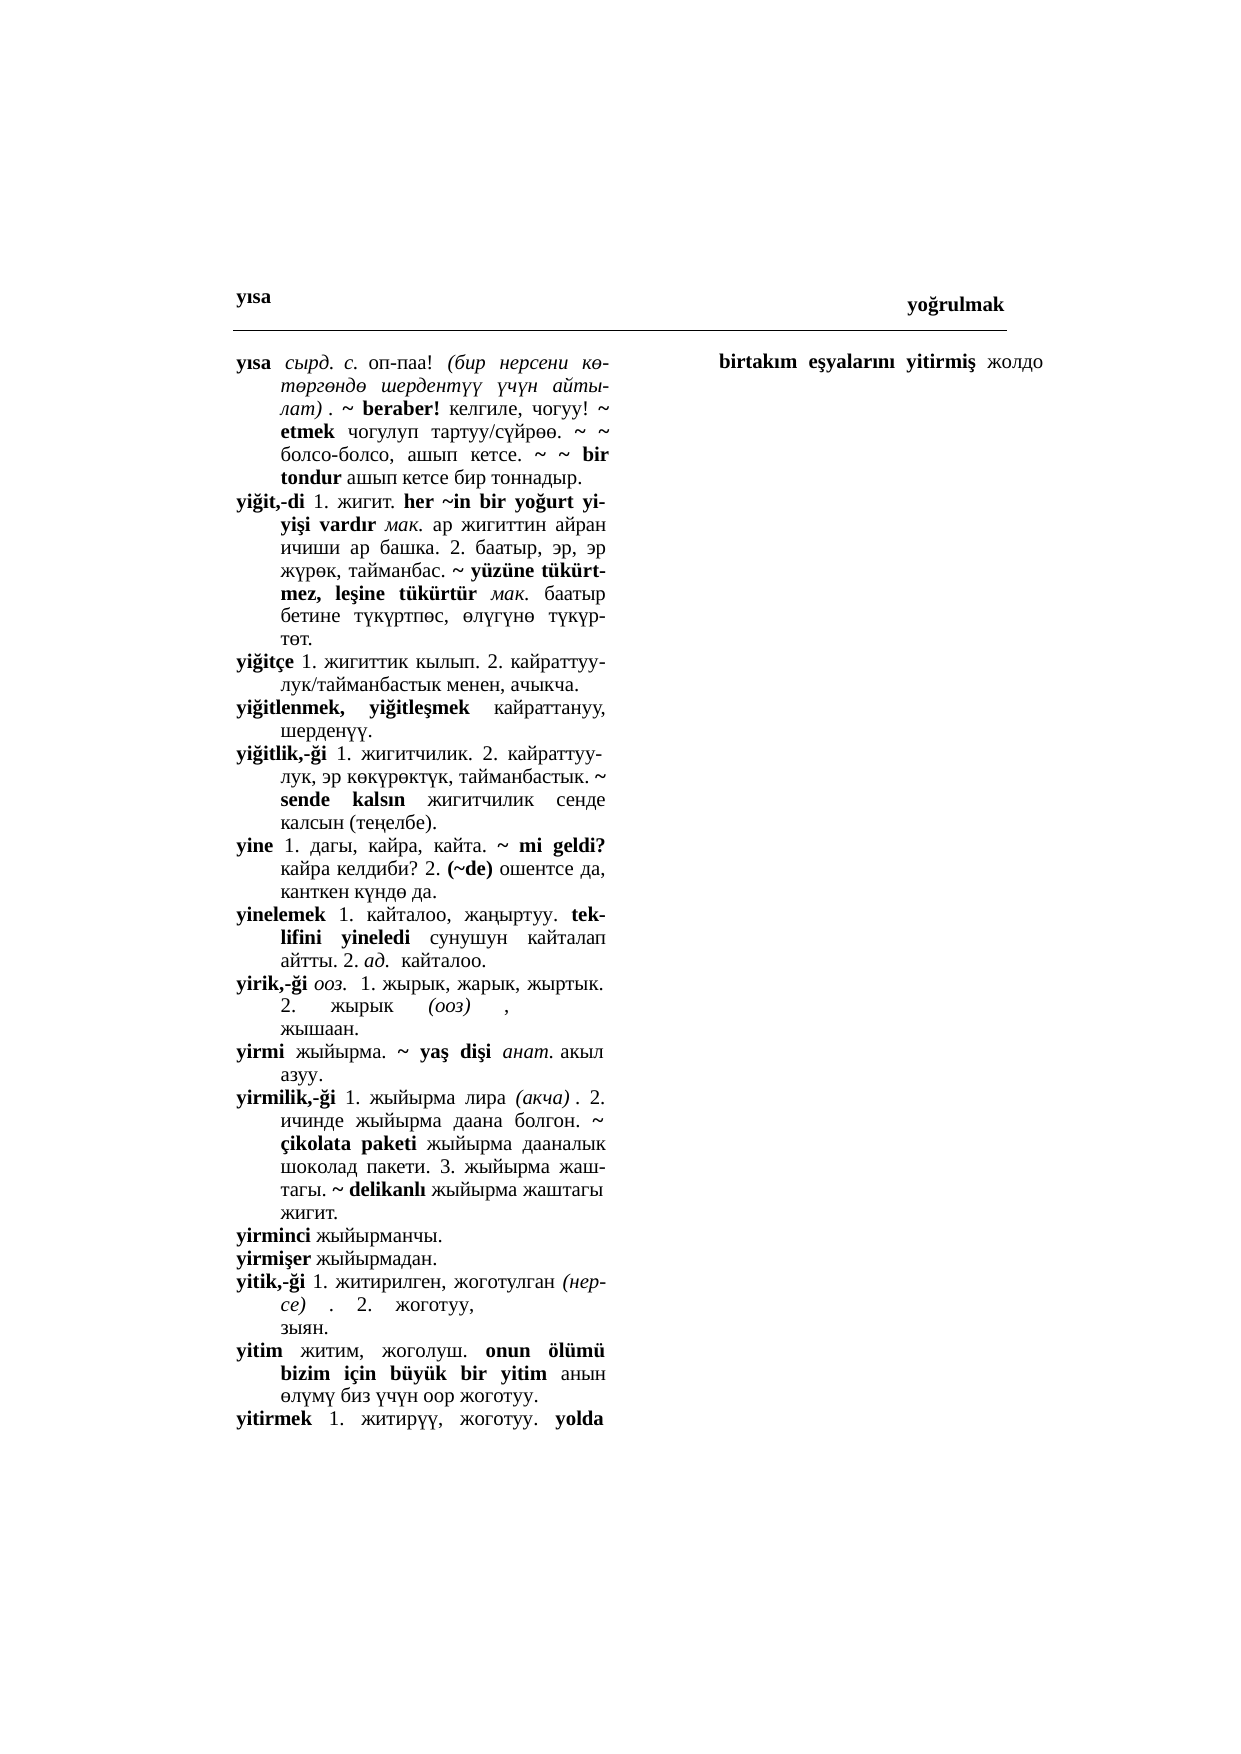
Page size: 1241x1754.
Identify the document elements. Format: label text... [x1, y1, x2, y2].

text yoğrulmak [907, 292, 1065, 316]
text yitim житим, жоголуш. onun ölümü [236, 1339, 609, 1362]
text birtakım eşyalarını yitirmiş жолдо [719, 350, 1062, 373]
text yirik,-ği ооз. 1. жырык, жарык, жыртык. [236, 972, 609, 994]
text bizim için büyük bir yitim анын өлүмү биз үчүн оор жоготуу. [280, 1362, 606, 1407]
text yiğitlenmek, yiğitleşmek кайраттануу, шерденүү. [236, 696, 606, 742]
text yine 1. дагы, кайра, кайта. ~ mi geldi? кайра келдиби? 2. (~de) ошентсе да, канткен күндө да. [236, 834, 606, 903]
text се) . 2. жоготуу, зыян. [280, 1293, 474, 1339]
text yirminci жыйырманчы. [236, 1224, 609, 1247]
text лук, эр көкүрөктүк, тайманбастык. ~ sende kalsın жигитчилик сенде калсын (теңелбе). [280, 765, 606, 834]
text yinelemek 1. кайталоо, жаңыртуу. tek- lifini yineledi сунушун кайталап айтты. 2. ад. кайталоо. [236, 903, 606, 972]
text yirmilik,-ği 1. жыйырма лира (акча) . 2. [236, 1086, 609, 1109]
text yısa сырд. с. оп-паа! (бир нерсени кө- төргөндө шердентүү үчүн айты- лат) . ~ beraber! келгиле, чогуу! ~ etmek чогулуп тартуу/сүйрөө. ~ ~ болсо-болсо, ашып кетсе. ~ ~ bir tondur ашып кетсе бир тоннадыр. [236, 350, 609, 489]
text yısa [236, 284, 271, 308]
text yirmişer жыйырмадан. [236, 1247, 609, 1270]
text ичинде жыйырма даана болгон. ~ [280, 1109, 606, 1132]
text yirmi жыйырма. ~ yaş dişi анат. акыл [236, 1040, 609, 1063]
text yiğitçe 1. жигиттик кылып. 2. кайраттуу- лук/тайманбастык менен, ачыкча. [236, 651, 606, 696]
text çikolata paketi жыйырма дааналык шоколад пакети. 3. жыйырма жаш- тагы. ~ delikanlı жыйырма жаштагы [280, 1132, 606, 1201]
text 2. жырык (ооз) , жышаан. [280, 994, 509, 1040]
text азуу. [280, 1063, 324, 1086]
text yiğitlik,-ği 1. жигитчилик. 2. кайраттуу- [236, 742, 609, 765]
text yitik,-ği 1. житирилген, жоготулган (нер- [236, 1270, 609, 1293]
text yiğit,-di 1. жигит. her ~in bir yoğurt yi- yişi vardır мак. ар жигиттин айран ичиши ар башка. 2. баатыр, эр, эр жүрөк, тайманбас. ~ yüzüne tükürt- mez, leşine tükürtür мак. баатыр бетине түкүртпөс, өлүгүнө түкүр- төт. [236, 489, 606, 650]
text жигит. [280, 1201, 340, 1224]
text yitirmek 1. житирүү, жоготуу. yolda [236, 1407, 609, 1430]
